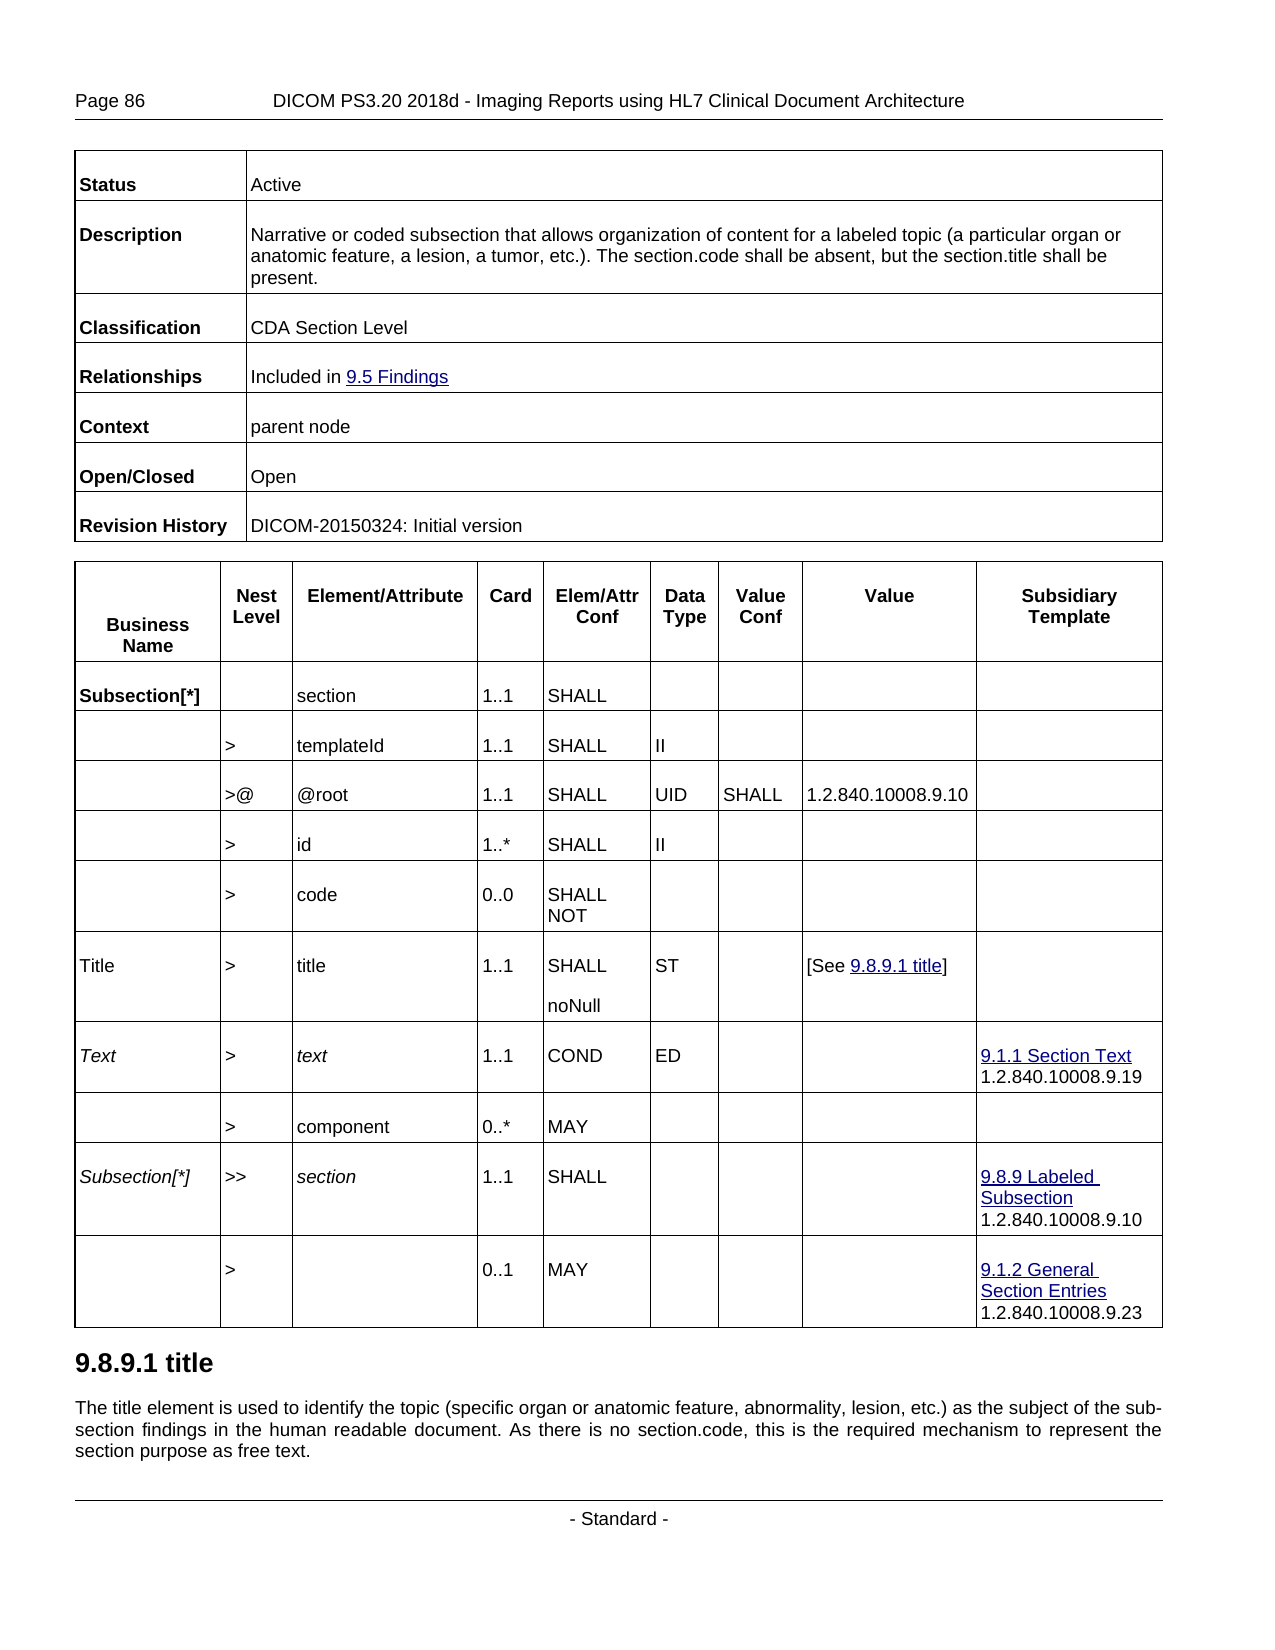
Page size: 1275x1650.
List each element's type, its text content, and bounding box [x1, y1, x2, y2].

table_cell [See 9.8.9.1 title] [803, 932, 976, 1021]
table_header Subsidiary Template [977, 562, 1162, 661]
table_cell [76, 761, 220, 810]
table_header Business Name [76, 562, 220, 661]
table_cell 9.1.2 General Section Entries 1.2.840.10008.9.23 [977, 1236, 1162, 1327]
table_cell parent node [247, 393, 1162, 442]
table_cell template​Id [293, 711, 477, 760]
table_cell ED [651, 1022, 718, 1092]
table_cell Narrative or coded subsection that allows organization of content for a labeled topic (a particular organ or anatomic feature, a lesion, a tumor, etc.). The section.code shall be absent, but the section.title shall be present. [247, 201, 1162, 292]
table_cell II [651, 711, 718, 760]
table_cell > [221, 861, 292, 931]
table_cell title [293, 932, 477, 1021]
table_cell SHALL NOT [544, 861, 650, 931]
table_cell DICOM-20150324: Initial version [247, 492, 1162, 541]
table_cell 0..1 [478, 1236, 543, 1327]
table_cell 1..1 [478, 711, 543, 760]
table_cell [719, 1093, 802, 1142]
table_cell [803, 1093, 976, 1142]
table_cell [977, 662, 1162, 710]
table_cell Subsection[*] [76, 1143, 220, 1234]
table_cell [719, 1143, 802, 1234]
table_header Card [478, 562, 543, 661]
table_cell Classification [76, 294, 246, 342]
table_cell Subsection[*] [76, 662, 220, 710]
table_cell [76, 1093, 220, 1142]
table_cell SHALL [544, 761, 650, 810]
table_cell Revision History [76, 492, 246, 541]
table_cell SHALL [719, 761, 802, 810]
table_cell 9.8.9 Labeled Subsection 1.2.840.10008.9.10 [977, 1143, 1162, 1234]
table_cell 0..* [478, 1093, 543, 1142]
table_cell [803, 1236, 976, 1327]
table_cell [719, 861, 802, 931]
table_cell [651, 1093, 718, 1142]
table_cell [293, 1236, 477, 1327]
table_cell > [221, 711, 292, 760]
table_cell component [293, 1093, 477, 1142]
table_cell 9.1.1 Section Text 1.2.840.10008.9.19 [977, 1022, 1162, 1092]
table_cell > [221, 811, 292, 859]
table_cell > [221, 1022, 292, 1092]
table_cell >> [221, 1143, 292, 1234]
table_cell Relationships [76, 343, 246, 392]
table_cell [803, 861, 976, 931]
table_cell SHALL [544, 711, 650, 760]
table_cell COND [544, 1022, 650, 1092]
table_cell [977, 811, 1162, 859]
table_cell [977, 761, 1162, 810]
table_cell [719, 662, 802, 710]
table_cell MAY [544, 1093, 650, 1142]
table_cell @root [293, 761, 477, 810]
table_cell ST [651, 932, 718, 1021]
table_cell text [293, 1022, 477, 1092]
table_cell UID [651, 761, 718, 810]
table_cell [803, 711, 976, 760]
table_cell SHALL [544, 662, 650, 710]
table_cell code [293, 861, 477, 931]
table_cell [651, 1143, 718, 1234]
table_cell MAY [544, 1236, 650, 1327]
table_cell [977, 1093, 1162, 1142]
table_cell Open [247, 443, 1162, 491]
table_cell 1..1 [478, 1022, 543, 1092]
table_cell SHALL [544, 811, 650, 859]
table_cell > [221, 932, 292, 1021]
table_header Value Conf [719, 562, 802, 661]
table_cell Active [247, 151, 1162, 200]
table_cell [651, 662, 718, 710]
table_cell > [221, 1236, 292, 1327]
table_cell 0..0 [478, 861, 543, 931]
table_cell SHALL [544, 1143, 650, 1234]
table_cell [803, 662, 976, 710]
table_cell [803, 1022, 976, 1092]
table_cell section [293, 1143, 477, 1234]
table_cell Status [76, 151, 246, 200]
table_cell [977, 932, 1162, 1021]
table_cell [651, 861, 718, 931]
table_cell 1..1 [478, 1143, 543, 1234]
table_cell SHALL no​Null [544, 932, 650, 1021]
table_header Element/​Attribute [293, 562, 477, 661]
text The title element is used to identify the topic (specific organ or anatomic feature, abnormality, lesion, etc.) as the subject of the sub-section findings in the human readable document. As there is no section.code, this is the required mechanism to represent the section purpose as free text. [75, 1397, 1162, 1462]
table_cell Title [76, 932, 220, 1021]
table_header Elem/Attr Conf [544, 562, 650, 661]
table_cell Open/Closed [76, 443, 246, 491]
table_cell [977, 861, 1162, 931]
table_cell [76, 711, 220, 760]
table_cell 1..1 [478, 662, 543, 710]
table_cell [221, 662, 292, 710]
table_cell CDA Section Level [247, 294, 1162, 342]
table_cell > [221, 1093, 292, 1142]
table_cell >@ [221, 761, 292, 810]
table_header Nest Level [221, 562, 292, 661]
table_cell [719, 1022, 802, 1092]
table_cell section [293, 662, 477, 710]
table_cell [651, 1236, 718, 1327]
table_cell [76, 1236, 220, 1327]
table_cell [803, 1143, 976, 1234]
table_cell Context [76, 393, 246, 442]
table_cell 1.2.840.10008.9.10 [803, 761, 976, 810]
table_cell 1..1 [478, 932, 543, 1021]
table_cell [76, 861, 220, 931]
table_cell 1..* [478, 811, 543, 859]
table_header Data Type [651, 562, 718, 661]
table_cell [977, 711, 1162, 760]
text 9.8.9.1 title [75, 1347, 1162, 1378]
table_cell id [293, 811, 477, 859]
table_cell [803, 811, 976, 859]
table_cell [76, 811, 220, 859]
table_cell Text [76, 1022, 220, 1092]
table_cell [719, 932, 802, 1021]
table_cell II [651, 811, 718, 859]
table_cell 1..1 [478, 761, 543, 810]
table_cell [719, 811, 802, 859]
table_cell Description [76, 201, 246, 292]
table_cell [719, 711, 802, 760]
table_header Value [803, 562, 976, 661]
table_cell [719, 1236, 802, 1327]
table_cell Included in 9.5 Findings [247, 343, 1162, 392]
